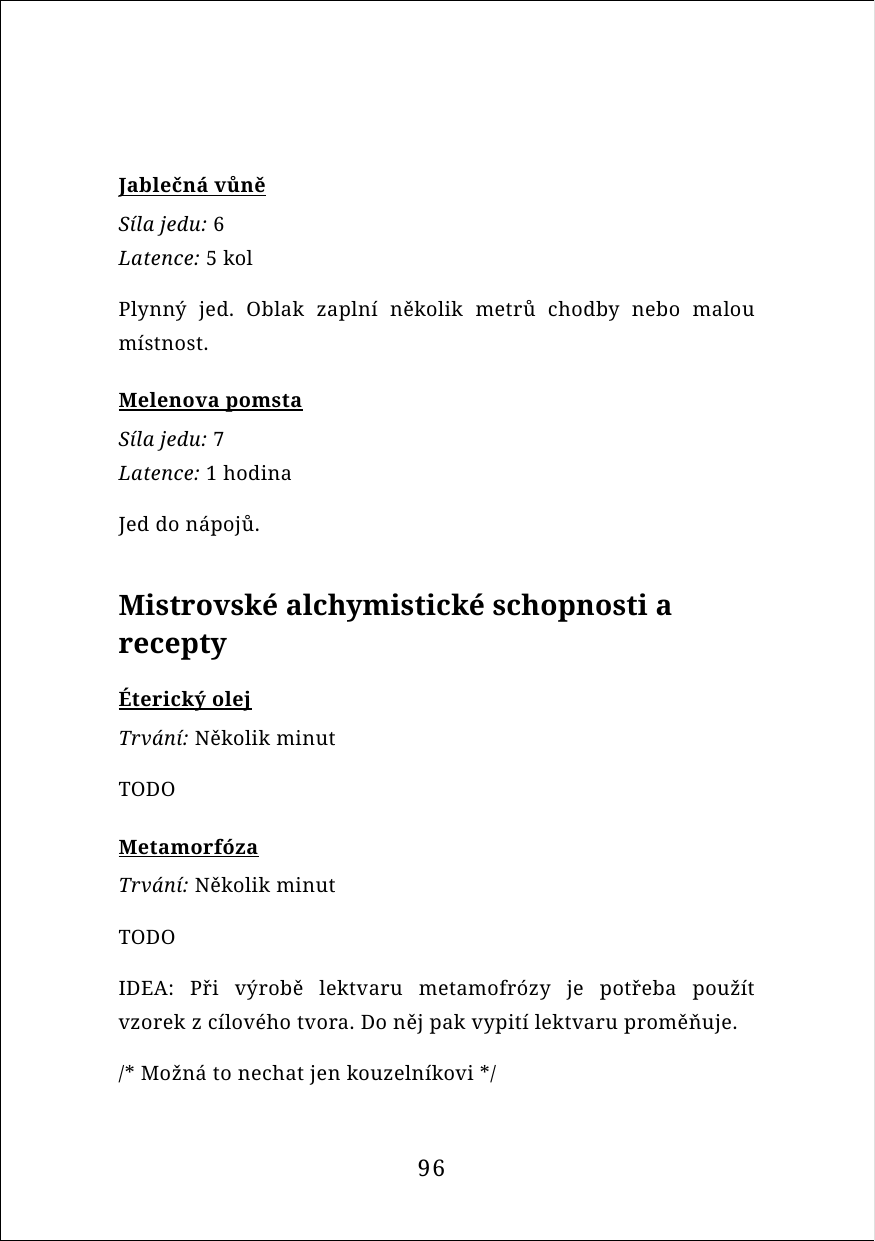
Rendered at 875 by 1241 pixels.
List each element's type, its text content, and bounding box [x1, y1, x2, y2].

text IDEA: Při výrobě lektvaru metamofrózy je potřeba použít vzorek z cílového tvora. Do něj pak vypití lektvaru proměňuje. [118, 974, 756, 1035]
subtitle Jablečná vůně [118, 172, 756, 199]
subtitle Metamorfóza [118, 833, 756, 860]
text Plynný jed. Oblak zaplní několik metrů chodby nebo malou místnost. [118, 296, 756, 356]
text Síla jedu: 7 Latence: 1 hodina [118, 425, 756, 486]
text Trvání: Několik minut [118, 724, 756, 751]
text Trvání: Několik minut [118, 872, 756, 899]
subtitle Mistrovské alchymistické schopnosti a recepty [118, 585, 756, 662]
subtitle Melenova pomsta [118, 386, 756, 413]
text TODO [118, 923, 756, 950]
text Síla jedu: 6 Latence: 5 kol [118, 211, 756, 271]
subtitle Éterický olej [118, 686, 756, 712]
text TODO [118, 776, 756, 803]
text Jed do nápojů. [118, 510, 756, 537]
text /* Možná to nechat jen kouzelníkovi */ [118, 1059, 756, 1086]
